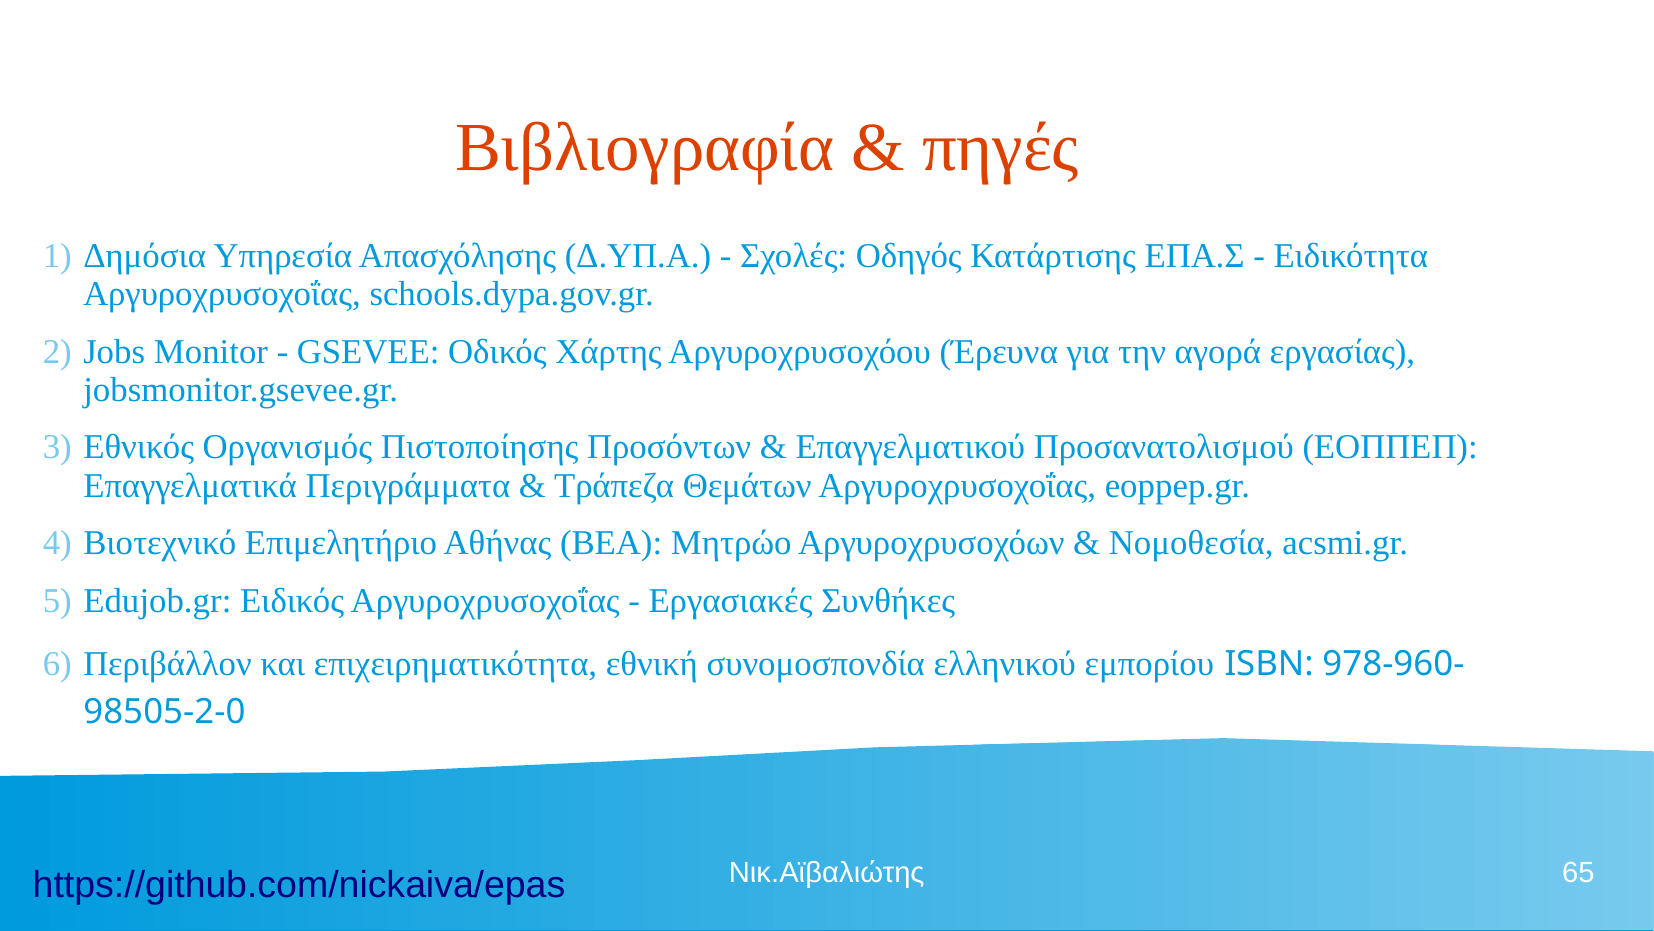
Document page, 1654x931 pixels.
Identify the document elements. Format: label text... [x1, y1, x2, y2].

title Βιβλιογραφία & πηγές [29, 59, 1506, 236]
list Δημόσια Υπηρεσία Απασχόλησης (Δ.ΥΠ.Α.) - Σχολές: Οδηγός Κατάρτισης ΕΠΑ.Σ - Ειδικότητα Αργυροχρυσοχοΐας, schools.dypa.gov.gr. Jobs Monitor - GSEVEE: Οδικός Χάρτης Αργυροχρυσοχόου (Έρευνα για την αγορά εργασίας), jobsmonitor.gsevee.gr. Εθνικός Οργανισμός Πιστοποίησης Προσόντων & Επαγγελματικού Προσανατολισμού (ΕΟΠΠΕΠ): Επαγγελματικά Περιγράμματα & Τράπεζα Θεμάτων Αργυροχρυσοχοΐας, eoppep.gr. Βιοτεχνικό Επιμελητήριο Αθήνας (ΒΕΑ): Μητρώο Αργυροχρυσοχόων & Νομοθεσία, acsmi.gr. Edujob.gr: Ειδικός Αργυροχρυσοχοΐας - Εργασιακές Συνθήκες Περιβάλλον και επιχειρηματικότητα, εθνική συνομοσπονδία ελληνικού εμπορίου ISBN: 978-960-98505-2-0 [29, 236, 1565, 739]
